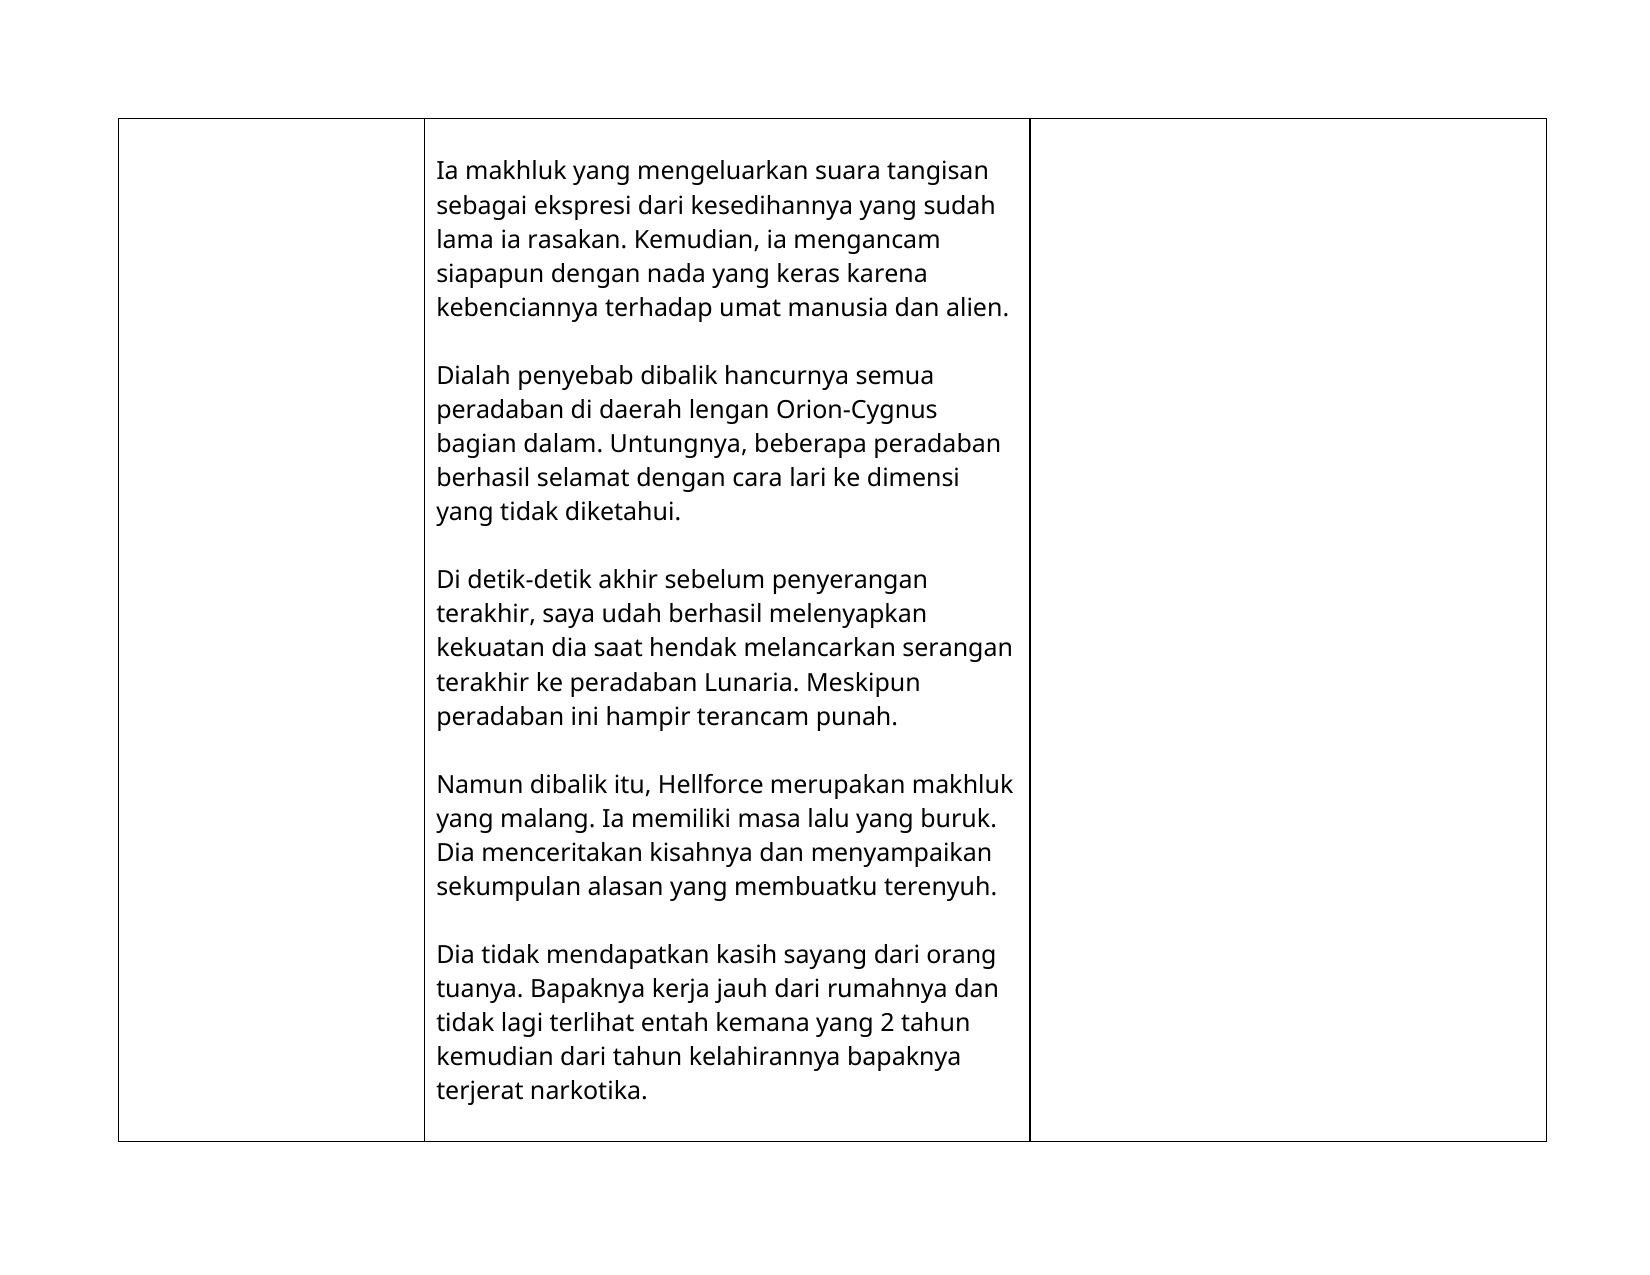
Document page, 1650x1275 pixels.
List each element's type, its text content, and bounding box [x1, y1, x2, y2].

table_cell [119, 119, 424, 1141]
table_cell [1031, 119, 1546, 1141]
table_cell Ia makhluk yang mengeluarkan suara tangisan sebagai ekspresi dari kesedihannya yang sudah lama ia rasakan. Kemudian, ia mengancam siapapun dengan nada yang keras karena kebenciannya terhadap umat manusia dan alien. Dialah penyebab dibalik hancurnya semua peradaban di daerah lengan Orion-Cygnus bagian dalam. Untungnya, beberapa peradaban berhasil selamat dengan cara lari ke dimensi yang tidak diketahui. Di detik-detik akhir sebelum penyerangan terakhir, saya udah berhasil melenyapkan kekuatan dia saat hendak melancarkan serangan terakhir ke peradaban Lunaria. Meskipun peradaban ini hampir terancam punah. Namun dibalik itu, Hellforce merupakan makhluk yang malang. Ia memiliki masa lalu yang buruk. Dia menceritakan kisahnya dan menyampaikan sekumpulan alasan yang membuatku terenyuh. Dia tidak mendapatkan kasih sayang dari orang tuanya. Bapaknya kerja jauh dari rumahnya dan tidak lagi terlihat entah kemana yang 2 tahun kemudian dari tahun kelahirannya bapaknya terjerat narkotika. [425, 119, 1029, 1141]
